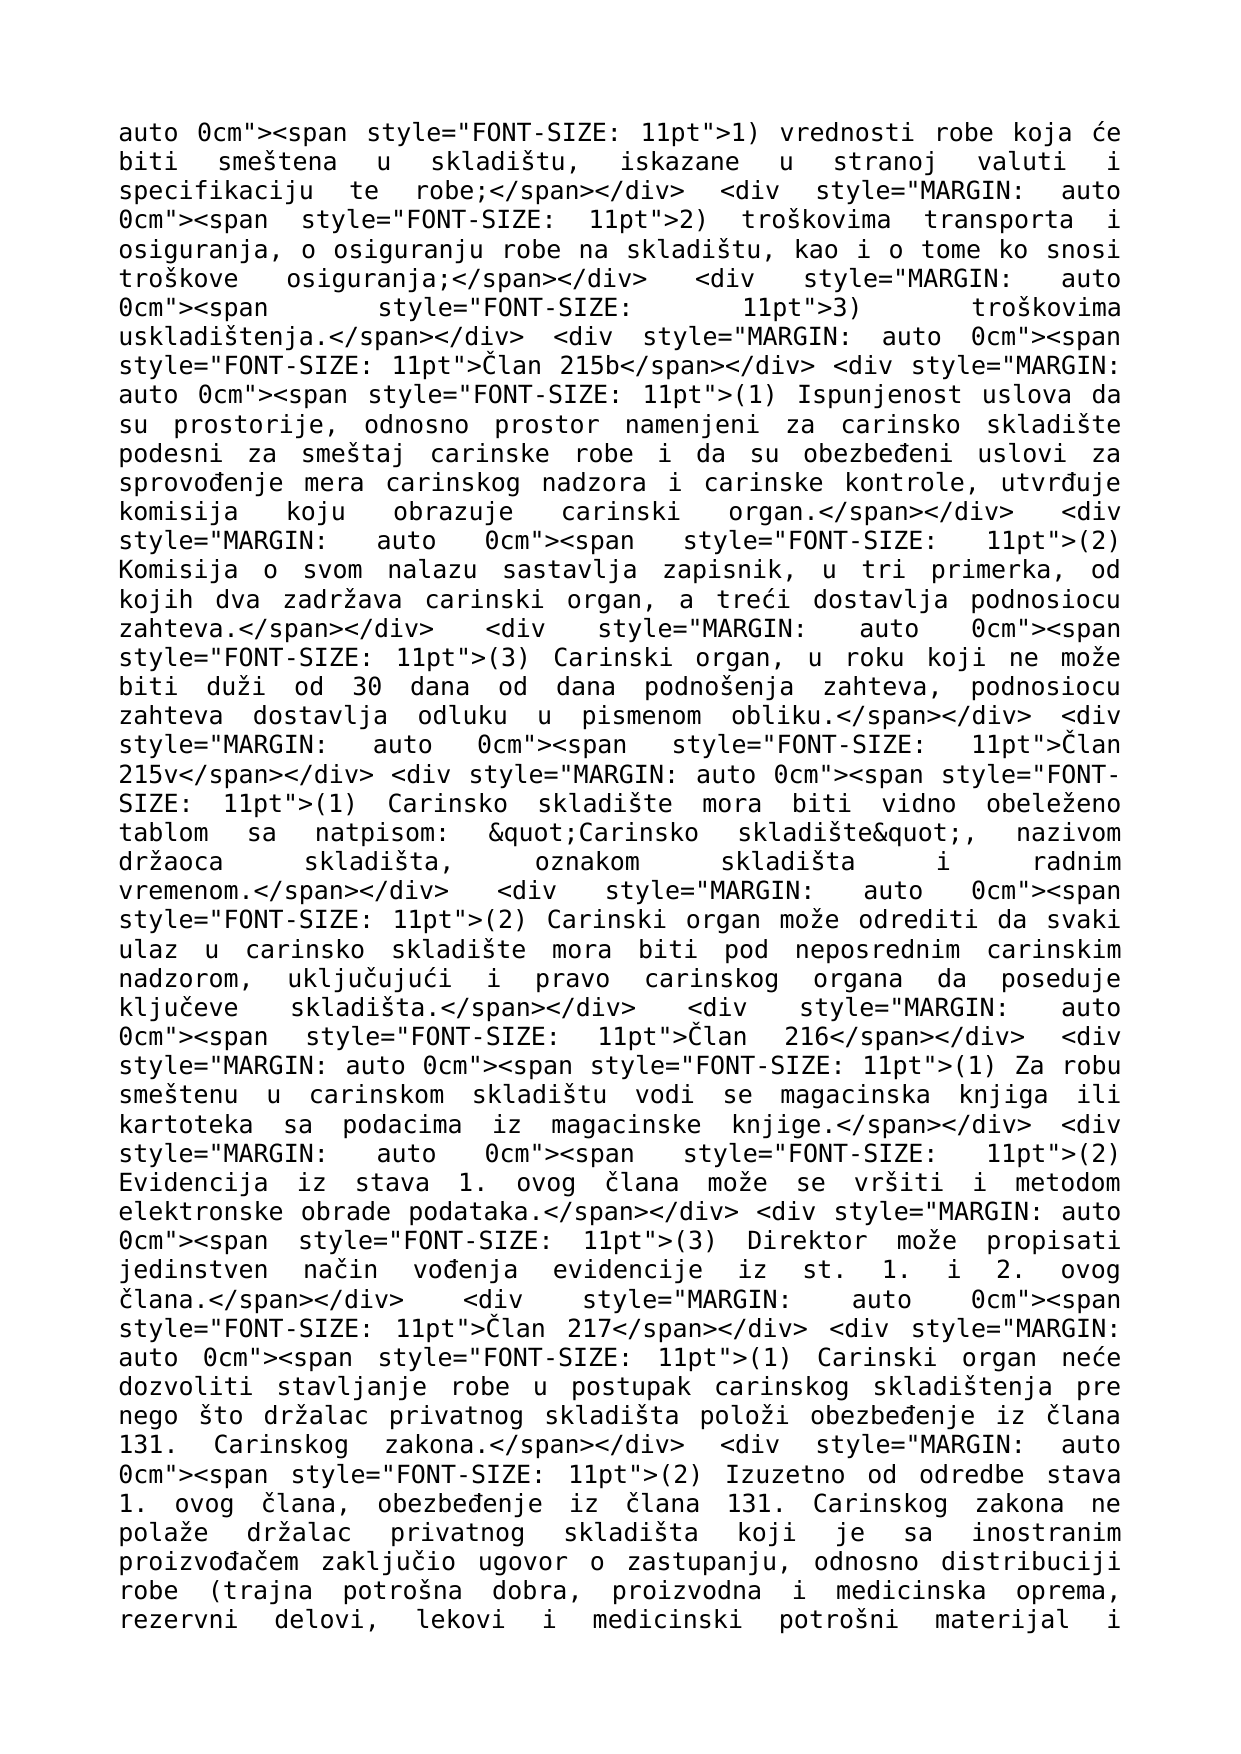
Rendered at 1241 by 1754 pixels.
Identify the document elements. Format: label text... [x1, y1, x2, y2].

text auto 0cm"><span style="FONT-SIZE: 11pt">1) vrednosti robe koja će biti smeštena u skladištu, iskazane u stranoj valuti i specifikaciju te robe;</span></div> <div style="MARGIN: auto 0cm"><span style="FONT-SIZE: 11pt">2) troškovima transporta i osiguranja, o osiguranju robe na skladištu, kao i o tome ko snosi troškove osiguranja;</span></div> <div style="MARGIN: auto 0cm"><span style="FONT-SIZE: 11pt">3) troškovima uskladištenja.</span></div> <div style="MARGIN: auto 0cm"><span style="FONT-SIZE: 11pt">Član 215b</span></div> <div style="MARGIN: auto 0cm"><span style="FONT-SIZE: 11pt">(1) Ispunjenost uslova da su prostorije, odnosno prostor namenjeni za carinsko skladište podesni za smeštaj carinske robe i da su obezbeđeni uslovi za sprovođenje mera carinskog nadzora i carinske kontrole, utvrđuje komisija koju obrazuje carinski organ.</span></div> <div style="MARGIN: auto 0cm"><span style="FONT-SIZE: 11pt">(2) Komisija o svom nalazu sastavlja zapisnik, u tri primerka, od kojih dva zadržava carinski organ, a treći dostavlja podnosiocu zahteva.</span></div> <div style="MARGIN: auto 0cm"><span style="FONT-SIZE: 11pt">(3) Carinski organ, u roku koji ne može biti duži od 30 dana od dana podnošenja zahteva, podnosiocu zahteva dostavlja odluku u pismenom obliku.</span></div> <div style="MARGIN: auto 0cm"><span style="FONT-SIZE: 11pt">Član 215v</span></div> <div style="MARGIN: auto 0cm"><span style="FONT-SIZE: 11pt">(1) Carinsko skladište mora biti vidno obeleženo tablom sa natpisom: &quot;Carinsko skladište&quot;, nazivom držaoca skladišta, oznakom skladišta i radnim vremenom.</span></div> <div style="MARGIN: auto 0cm"><span style="FONT-SIZE: 11pt">(2) Carinski organ može odrediti da svaki ulaz u carinsko skladište mora biti pod neposrednim carinskim nadzorom, uključujući i pravo carinskog organa da poseduje ključeve skladišta.</span></div> <div style="MARGIN: auto 0cm"><span style="FONT-SIZE: 11pt">Član 216</span></div> <div style="MARGIN: auto 0cm"><span style="FONT-SIZE: 11pt">(1) Za robu smeštenu u carinskom skladištu vodi se magacinska knjiga ili kartoteka sa podacima iz magacinske knjige.</span></div> <div style="MARGIN: auto 0cm"><span style="FONT-SIZE: 11pt">(2) Evidencija iz stava 1. ovog člana može se vršiti i metodom elektronske obrade podataka.</span></div> <div style="MARGIN: auto 0cm"><span style="FONT-SIZE: 11pt">(3) Direktor može propisati jedinstven način vođenja evidencije iz st. 1. i 2. ovog člana.</span></div> <div style="MARGIN: auto 0cm"><span style="FONT-SIZE: 11pt">Član 217</span></div> <div style="MARGIN: auto 0cm"><span style="FONT-SIZE: 11pt">(1) Carinski organ neće dozvoliti stavljanje robe u postupak carinskog skladištenja pre nego što držalac privatnog skladišta položi obezbeđenje iz člana 131. Carinskog zakona.</span></div> <div style="MARGIN: auto 0cm"><span style="FONT-SIZE: 11pt">(2) Izuzetno od odredbe stava 1. ovog člana, obezbeđenje iz člana 131. Carinskog zakona ne polaže držalac privatnog skladišta koji je sa inostranim proizvođačem zaključio ugovor o zastupanju, odnosno distribuciji robe (trajna potrošna dobra, proizvodna i medicinska oprema, rezervni delovi, lekovi i medicinski potrošni materijal i [118, 118, 1122, 1635]
